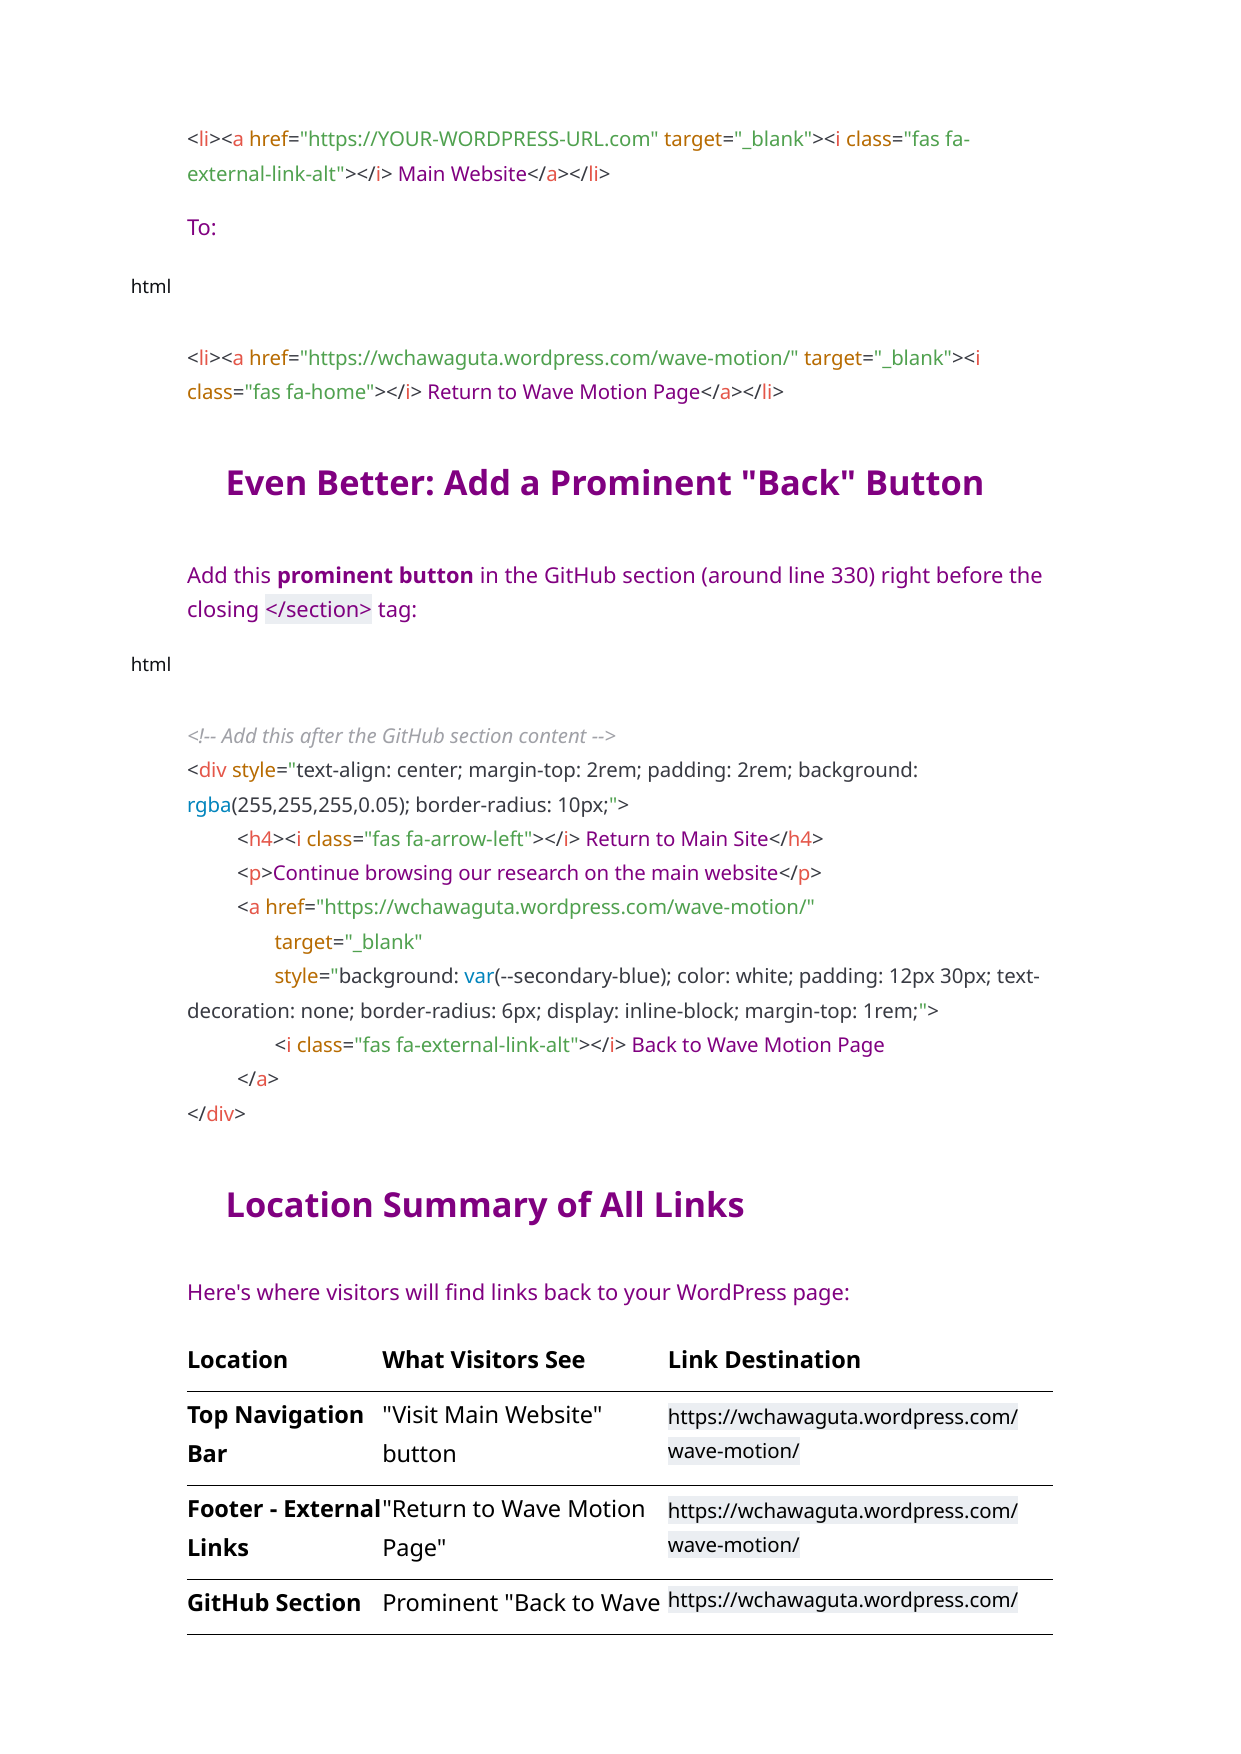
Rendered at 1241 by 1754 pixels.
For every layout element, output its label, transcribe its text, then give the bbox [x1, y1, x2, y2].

table_header Location [187, 1336, 382, 1391]
text <h4><i class="fas fa-arrow-left"></i> Return to Main Site</h4> [187, 818, 1053, 852]
subtitle 🎯 Even Better: Add a Prominent "Back" Button [187, 455, 1053, 505]
text To: [187, 212, 1053, 242]
text target="_blank" [187, 921, 1053, 955]
text <div style="text-align: center; margin-top: 2rem; padding: 2rem; background: rgba(255,255,255,0.05); border-radius: 10px;"> [187, 749, 1053, 818]
table_cell GitHub Section [187, 1580, 382, 1634]
table_cell https://wchawaguta.wordpress.com/wave-motion/ [668, 1392, 1053, 1485]
text Add this prominent button in the GitHub section (around line 330) right before the closing </section> tag: [187, 555, 1053, 624]
text Here's where visitors will find links back to your WordPress page: [187, 1277, 1053, 1307]
subtitle 📍 Location Summary of All Links [187, 1177, 1053, 1227]
text <a href="https://wchawaguta.wordpress.com/wave-motion/" [187, 887, 1053, 921]
text </div> [187, 1093, 1053, 1127]
table_cell "Visit Main Website" button [382, 1392, 668, 1485]
text </a> [187, 1058, 1053, 1093]
text <li><a href="https://wchawaguta.wordpress.com/wave-motion/" target="_blank"><i class="fas fa-home"></i> Return to Wave Motion Page</a></li> [187, 337, 1053, 405]
table_header What Visitors See [382, 1336, 668, 1391]
text <!-- Add this after the GitHub section content --> [187, 715, 1053, 749]
table_cell "Return to Wave Motion Page" [382, 1486, 668, 1579]
table_cell https://wchawaguta.wordpress.com/ [668, 1580, 1053, 1634]
text html [131, 271, 1053, 299]
text html [131, 649, 1053, 677]
table_cell https://wchawaguta.wordpress.com/wave-motion/ [668, 1486, 1053, 1579]
text <li><a href="https://YOUR-WORDPRESS-URL.com" target="_blank"><i class="fas fa-external-link-alt"></i> Main Website</a></li> [187, 118, 1053, 187]
table_header Link Destination [668, 1336, 1053, 1391]
text style="background: var(--secondary-blue); color: white; padding: 12px 30px; text-decoration: none; border-radius: 6px; display: inline-block; margin-top: 1rem;"> [187, 955, 1053, 1024]
text <i class="fas fa-external-link-alt"></i> Back to Wave Motion Page [187, 1024, 1053, 1058]
table_cell Prominent "Back to Wave [382, 1580, 668, 1634]
text <p>Continue browsing our research on the main website</p> [187, 852, 1053, 887]
table_cell Top Navigation Bar [187, 1392, 382, 1485]
table_cell Footer - External Links [187, 1486, 382, 1579]
